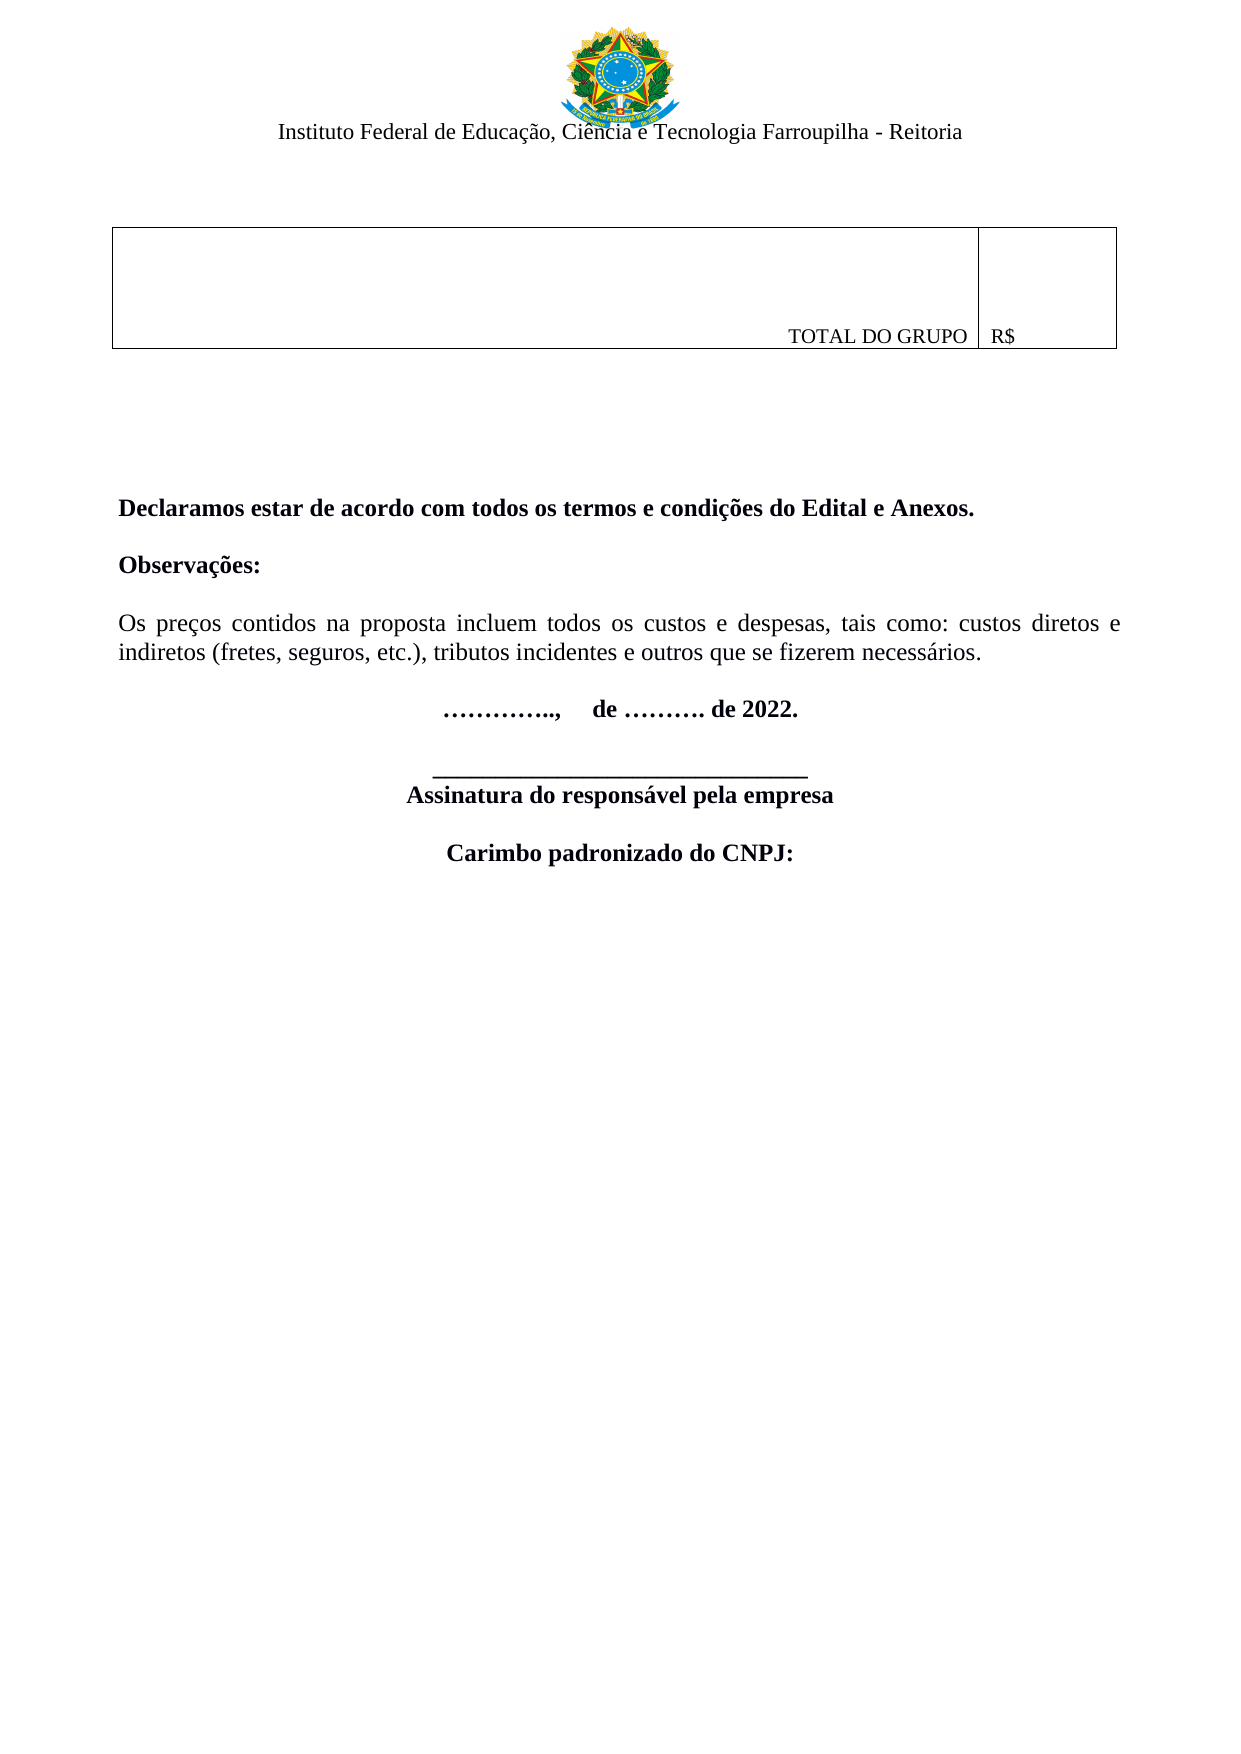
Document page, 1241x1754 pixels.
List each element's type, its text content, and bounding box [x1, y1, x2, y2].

table_cell R$ [979, 228, 1116, 348]
picture [644, 109, 659, 116]
text Carimbo padronizado do CNPJ: [118, 838, 1122, 867]
text Declaramos estar de acordo com todos os termos e condições do Edital e Anexos. [118, 493, 1122, 522]
table_cell TOTAL DO GRUPO [113, 228, 978, 348]
text ______________________________ [118, 752, 1122, 781]
text Assinatura do responsável pela empresa [118, 781, 1122, 809]
text Os preços contidos na proposta incluem todos os custos e despesas, tais como: custos diretos e indiretos (fretes, seguros, etc.), tributos incidentes e outros que se fizerem necessários. [118, 608, 1122, 666]
picture [560, 27, 680, 129]
text Observações: [118, 551, 1122, 579]
text ………….., de ………. de 2022. [118, 694, 1122, 723]
